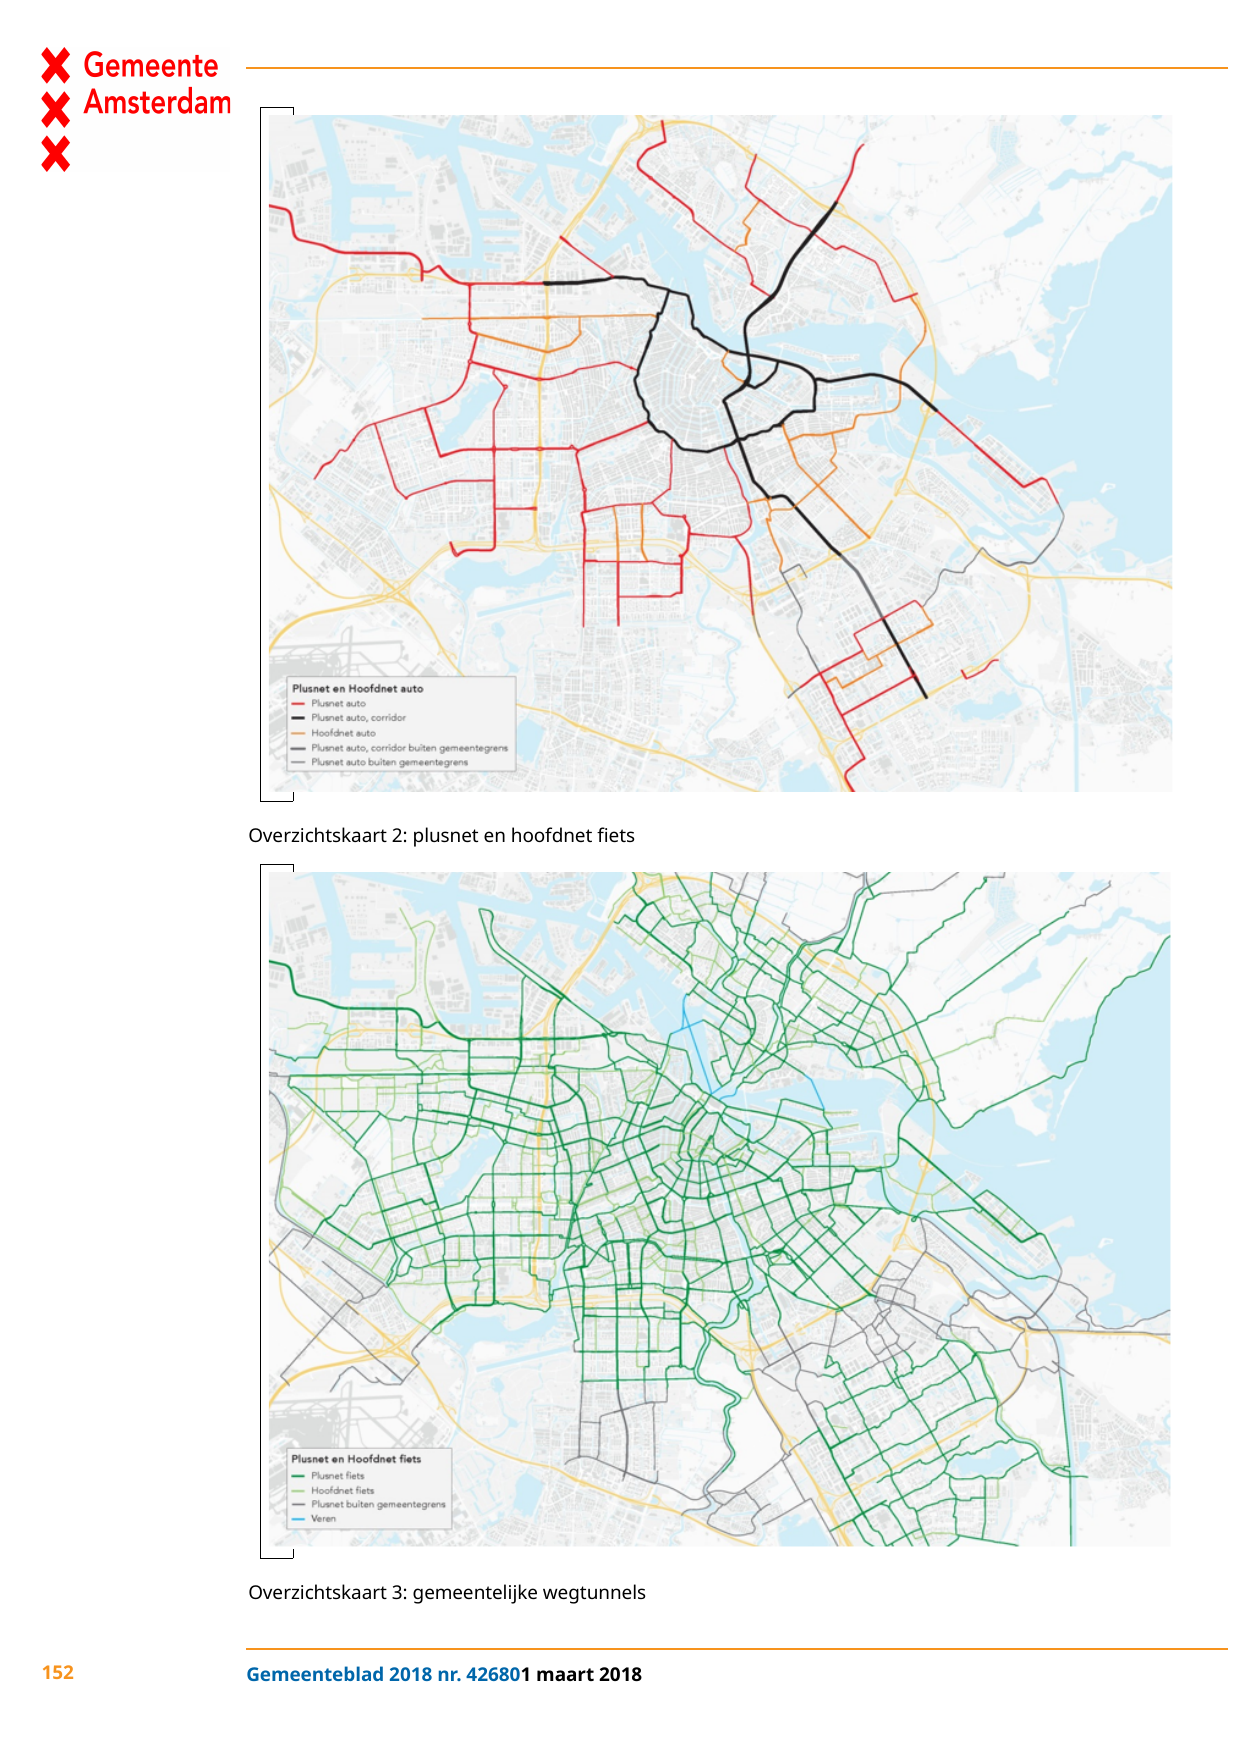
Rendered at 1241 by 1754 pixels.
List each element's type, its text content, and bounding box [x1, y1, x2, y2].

picture [268, 872, 1173, 1549]
text Overzichtskaart 3: gemeentelijke wegtunnels [248, 1579, 1152, 1605]
picture [41, 47, 231, 172]
text Overzichtskaart 2: plusnet en hoofdnet fiets [248, 822, 1152, 848]
picture [268, 115, 1173, 792]
